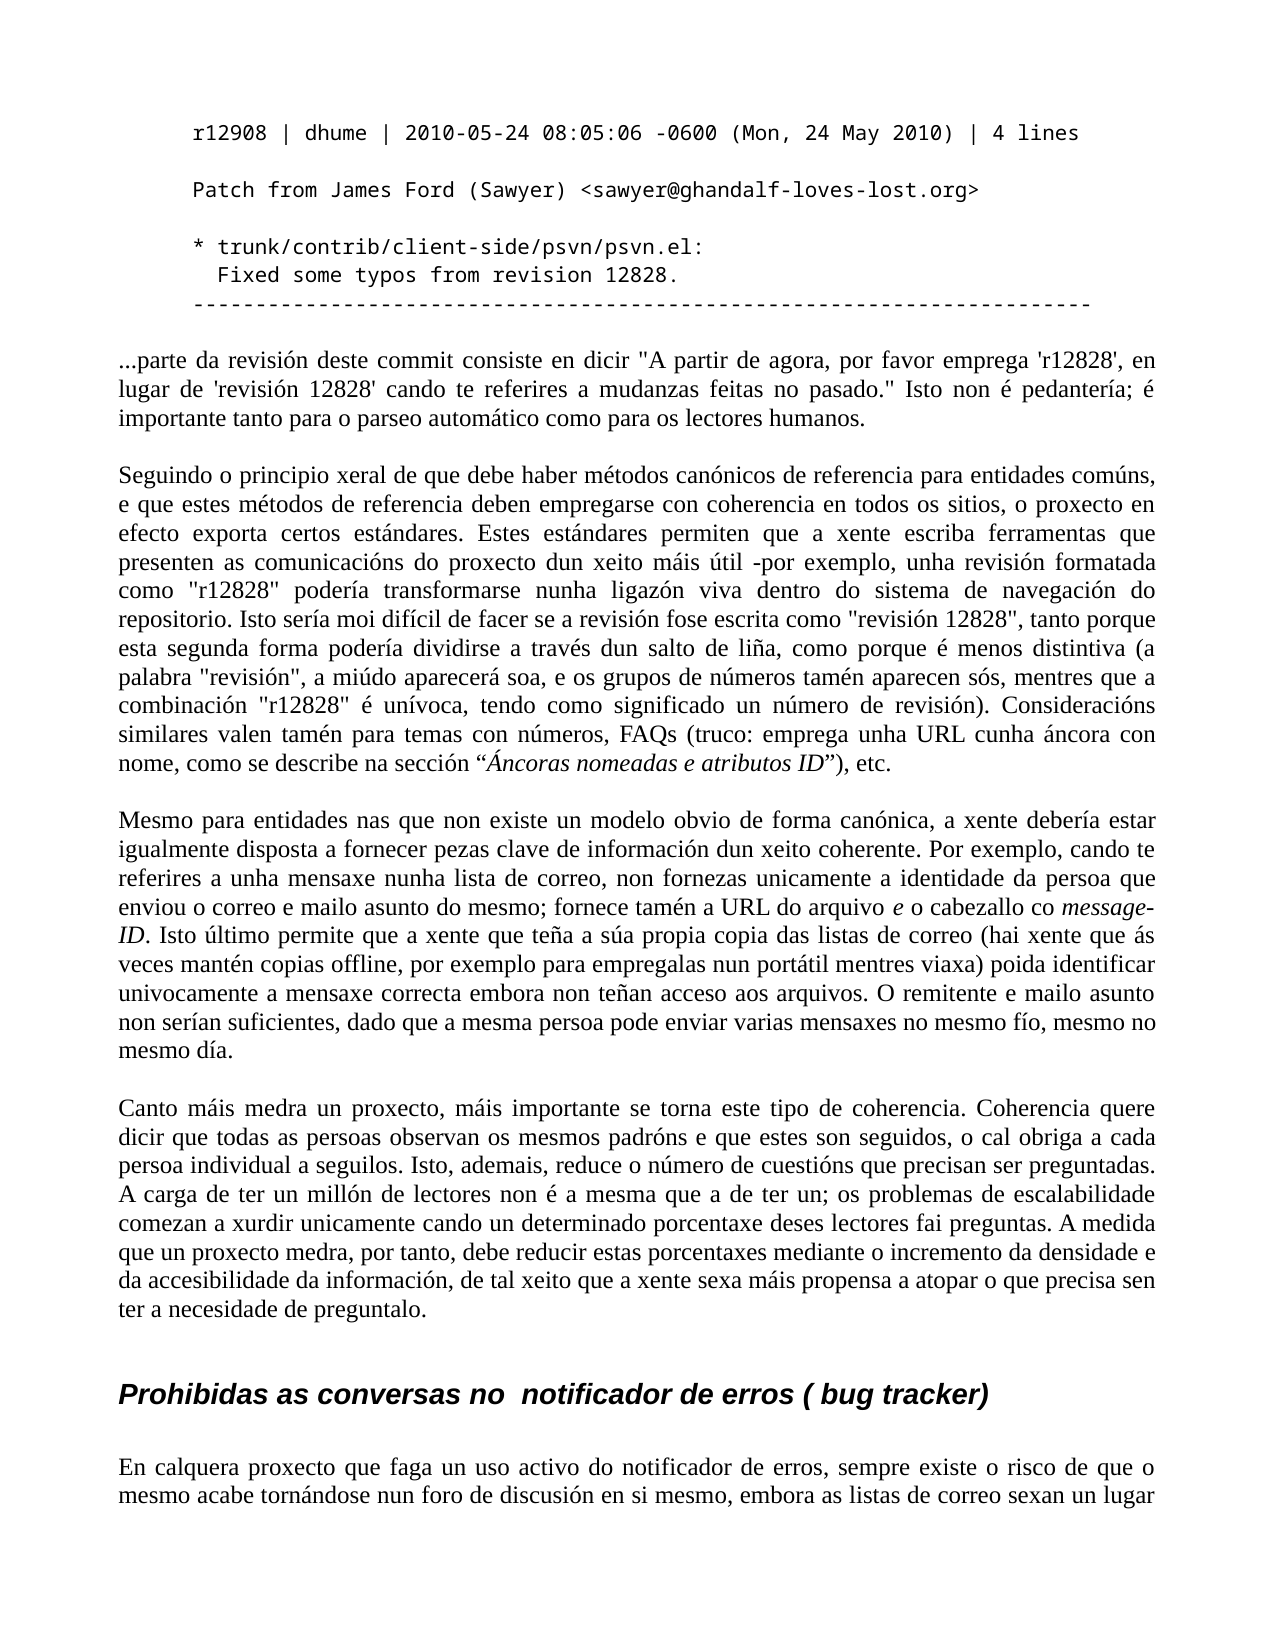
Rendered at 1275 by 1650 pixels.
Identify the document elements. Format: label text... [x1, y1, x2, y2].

text Fixed some typos from revision 12828. [192, 260, 1157, 289]
text ...parte da revisión deste commit consiste en dicir "A partir de agora, por favor emprega 'r12828', en lugar de 'revisión 12828' cando te referires a mudanzas feitas no pasado." Isto non é pedantería; é importante tanto para o parseo automático como para os lectores humanos. [118, 346, 1157, 432]
text Patch from James Ford (Sawyer) <sawyer@ghandalf-loves-lost.org> [192, 175, 1157, 203]
subtitle Prohibidas as conversas no notificador de erros ( bug tracker) [118, 1377, 1157, 1410]
text r12908 | dhume | 2010-05-24 08:05:06 -0600 (Mon, 24 May 2010) | 4 lines [192, 118, 1157, 147]
text Mesmo para entidades nas que non existe un modelo obvio de forma canónica, a xente debería estar igualmente disposta a fornecer pezas clave de información dun xeito coherente. Por exemplo, cando te referires a unha mensaxe nunha lista de correo, non fornezas unicamente a identidade da persoa que enviou o correo e mailo asunto do mesmo; fornece tamén a URL do arquivo e o cabezallo co message-ID. Isto último permite que a xente que teña a súa propia copia das listas de correo (hai xente que ás veces mantén copias offline, por exemplo para empregalas nun portátil mentres viaxa) poida identificar univocamente a mensaxe correcta embora non teñan acceso aos arquivos. O remitente e mailo asunto non serían suficientes, dado que a mesma persoa pode enviar varias mensaxes no mesmo fío, mesmo no mesmo día. [118, 806, 1157, 1064]
text En calquera proxecto que faga un uso activo do notificador de erros, sempre existe o risco de que o mesmo acabe tornándose nun foro de discusión en si mesmo, embora as listas de correo sexan un lugar [118, 1452, 1157, 1509]
text * trunk/contrib/client-side/psvn/psvn.el: [192, 232, 1157, 260]
text ------------------------------------------------------------------------ [192, 289, 1157, 317]
text Seguindo o principio xeral de que debe haber métodos canónicos de referencia para entidades comúns, e que estes métodos de referencia deben empregarse con coherencia en todos os sitios, o proxecto en efecto exporta certos estándares. Estes estándares permiten que a xente escriba ferramentas que presenten as comunicacións do proxecto dun xeito máis útil -por exemplo, unha revisión formatada como "r12828" podería transformarse nunha ligazón viva dentro do sistema de navegación do repositorio. Isto sería moi difícil de facer se a revisión fose escrita como "revisión 12828", tanto porque esta segunda forma podería dividirse a través dun salto de liña, como porque é menos distintiva (a palabra "revisión", a miúdo aparecerá soa, e os grupos de números tamén aparecen sós, mentres que a combinación "r12828" é unívoca, tendo como significado un número de revisión). Consideracións similares valen tamén para temas con números, FAQs (truco: emprega unha URL cunha áncora con nome, como se describe na sección “Áncoras nomeadas e atributos ID”), etc. [118, 461, 1157, 777]
text Canto máis medra un proxecto, máis importante se torna este tipo de coherencia. Coherencia quere dicir que todas as persoas observan os mesmos padróns e que estes son seguidos, o cal obriga a cada persoa individual a seguilos. Isto, ademais, reduce o número de cuestións que precisan ser preguntadas. A carga de ter un millón de lectores non é a mesma que a de ter un; os problemas de escalabilidade comezan a xurdir unicamente cando un determinado porcentaxe deses lectores fai preguntas. A medida que un proxecto medra, por tanto, debe reducir estas porcentaxes mediante o incremento da densidade e da accesibilidade da información, de tal xeito que a xente sexa máis propensa a atopar o que precisa sen ter a necesidade de preguntalo. [118, 1093, 1157, 1323]
